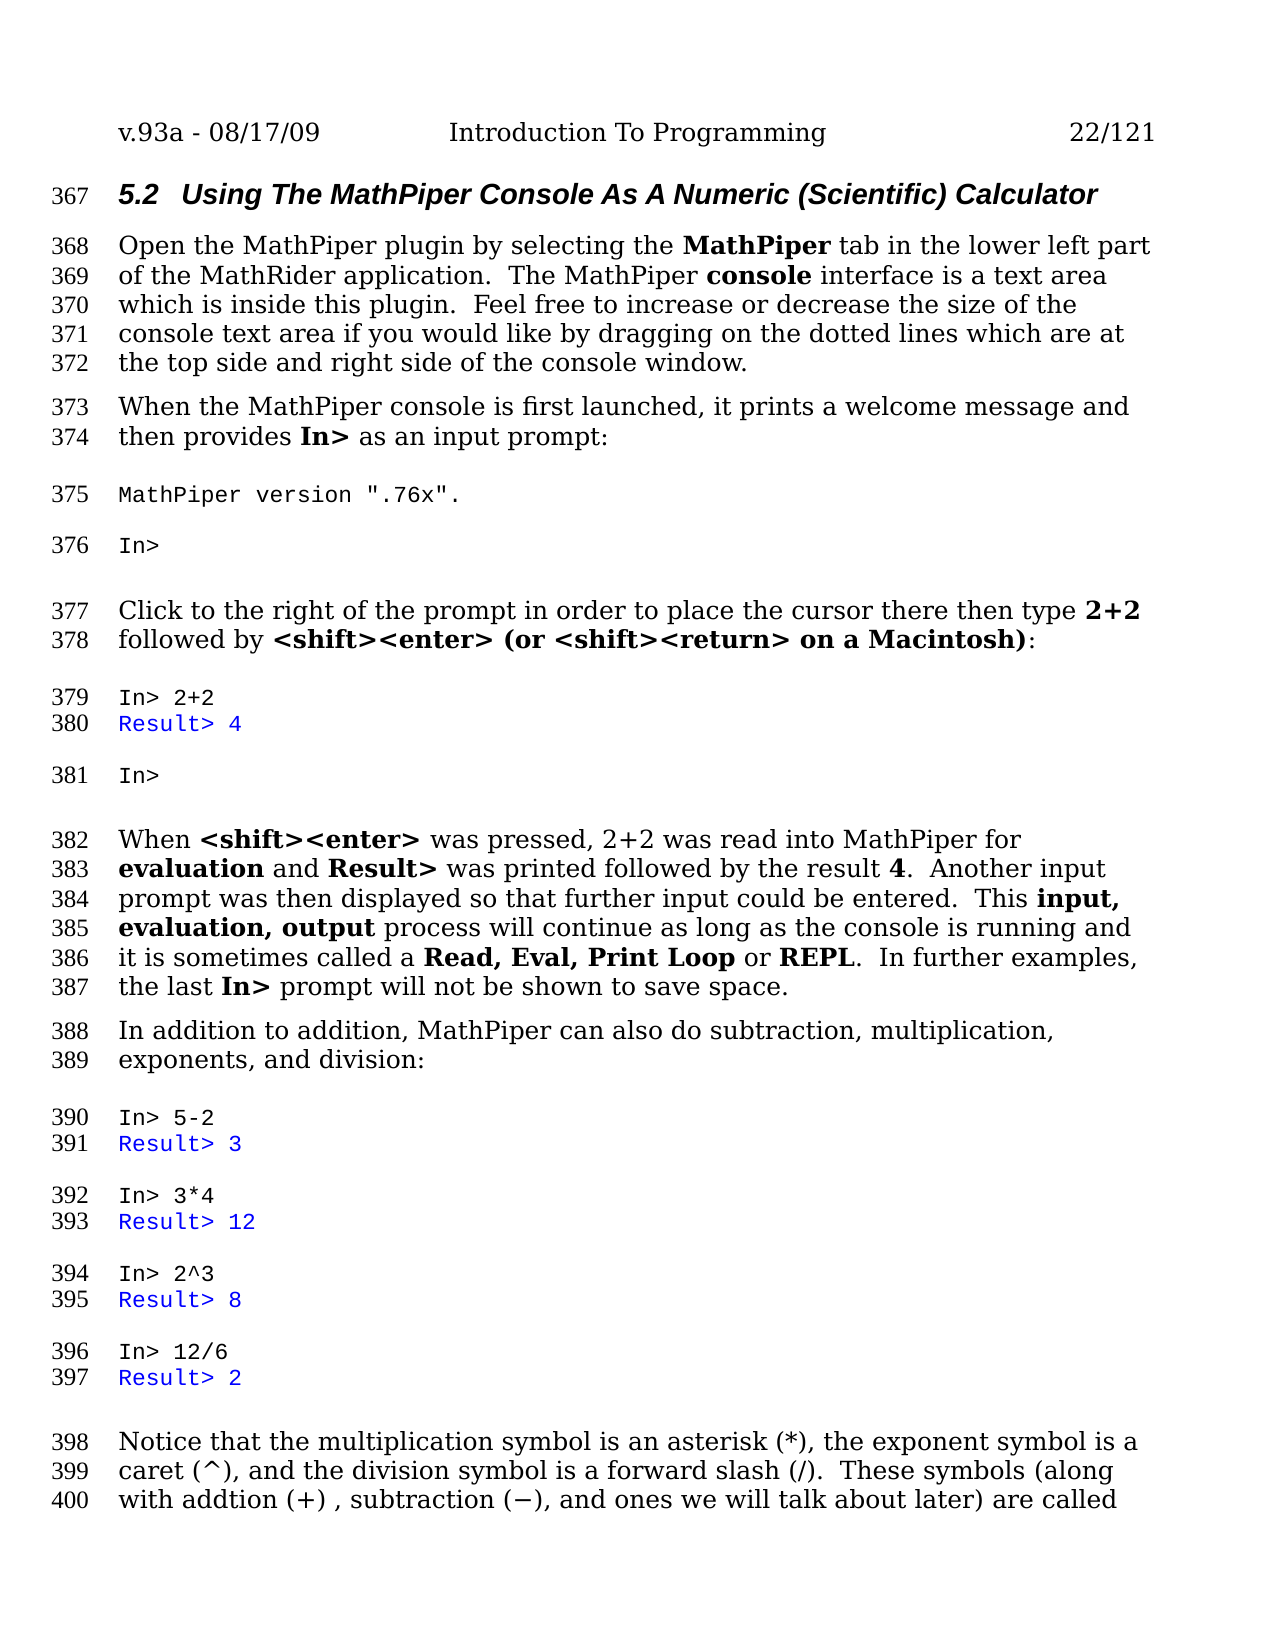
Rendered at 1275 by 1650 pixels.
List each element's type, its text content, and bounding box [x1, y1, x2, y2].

text Notice that the multiplication symbol is an asterisk (*), the exponent symbol is a caret (^), and the division symbol is a forward slash (/). These symbols (along with addtion (+) , subtraction (−), and ones we will talk about later) are called [118, 1427, 1157, 1514]
text In addition to addition, MathPiper can also do subtraction, multiplication, exponents, and division: [118, 1016, 1157, 1075]
text When <shift><enter> was pressed, 2+2 was read into MathPiper for evaluation and Result> was printed followed by the result 4. Another input prompt was then displayed so that further input could be entered. This input, evaluation, output process will continue as long as the console is running and it is sometimes called a Read, Eval, Print Loop or REPL. In further examples, the last In> prompt will not be shown to save space. [118, 825, 1157, 1001]
text Result> 12 [118, 1210, 1157, 1236]
subtitle Using The MathPiper Console As A Numeric (Scientific) Calculator [118, 177, 1157, 210]
text In> [118, 764, 1157, 790]
text Open the MathPiper plugin by selecting the MathPiper tab in the lower left part of the MathRider application. The MathPiper console interface is a text area which is inside this plugin. Feel free to increase or decrease the size of the console text area if you would like by dragging on the dotted lines which are at the top side and right side of the console window. [118, 231, 1157, 377]
text Result> 4 [118, 712, 1157, 738]
text Click to the right of the prompt in order to place the cursor there then type 2+2 followed by <shift><enter> (or <shift><return> on a Macintosh): [118, 596, 1157, 654]
text When the MathPiper console is first launched, it prints a welcome message and then provides In> as an input prompt: [118, 392, 1157, 451]
text Result> 3 [118, 1133, 1157, 1158]
text In> 2^3 [118, 1262, 1157, 1288]
text In> 5-2 [118, 1107, 1157, 1133]
text In> [118, 535, 1157, 561]
text Result> 2 [118, 1366, 1157, 1392]
text In> 12/6 [118, 1340, 1157, 1366]
text In> 3*4 [118, 1184, 1157, 1210]
text In> 2+2 [118, 686, 1157, 712]
text Result> 8 [118, 1288, 1157, 1314]
text MathPiper version ".76x". [118, 483, 1157, 509]
